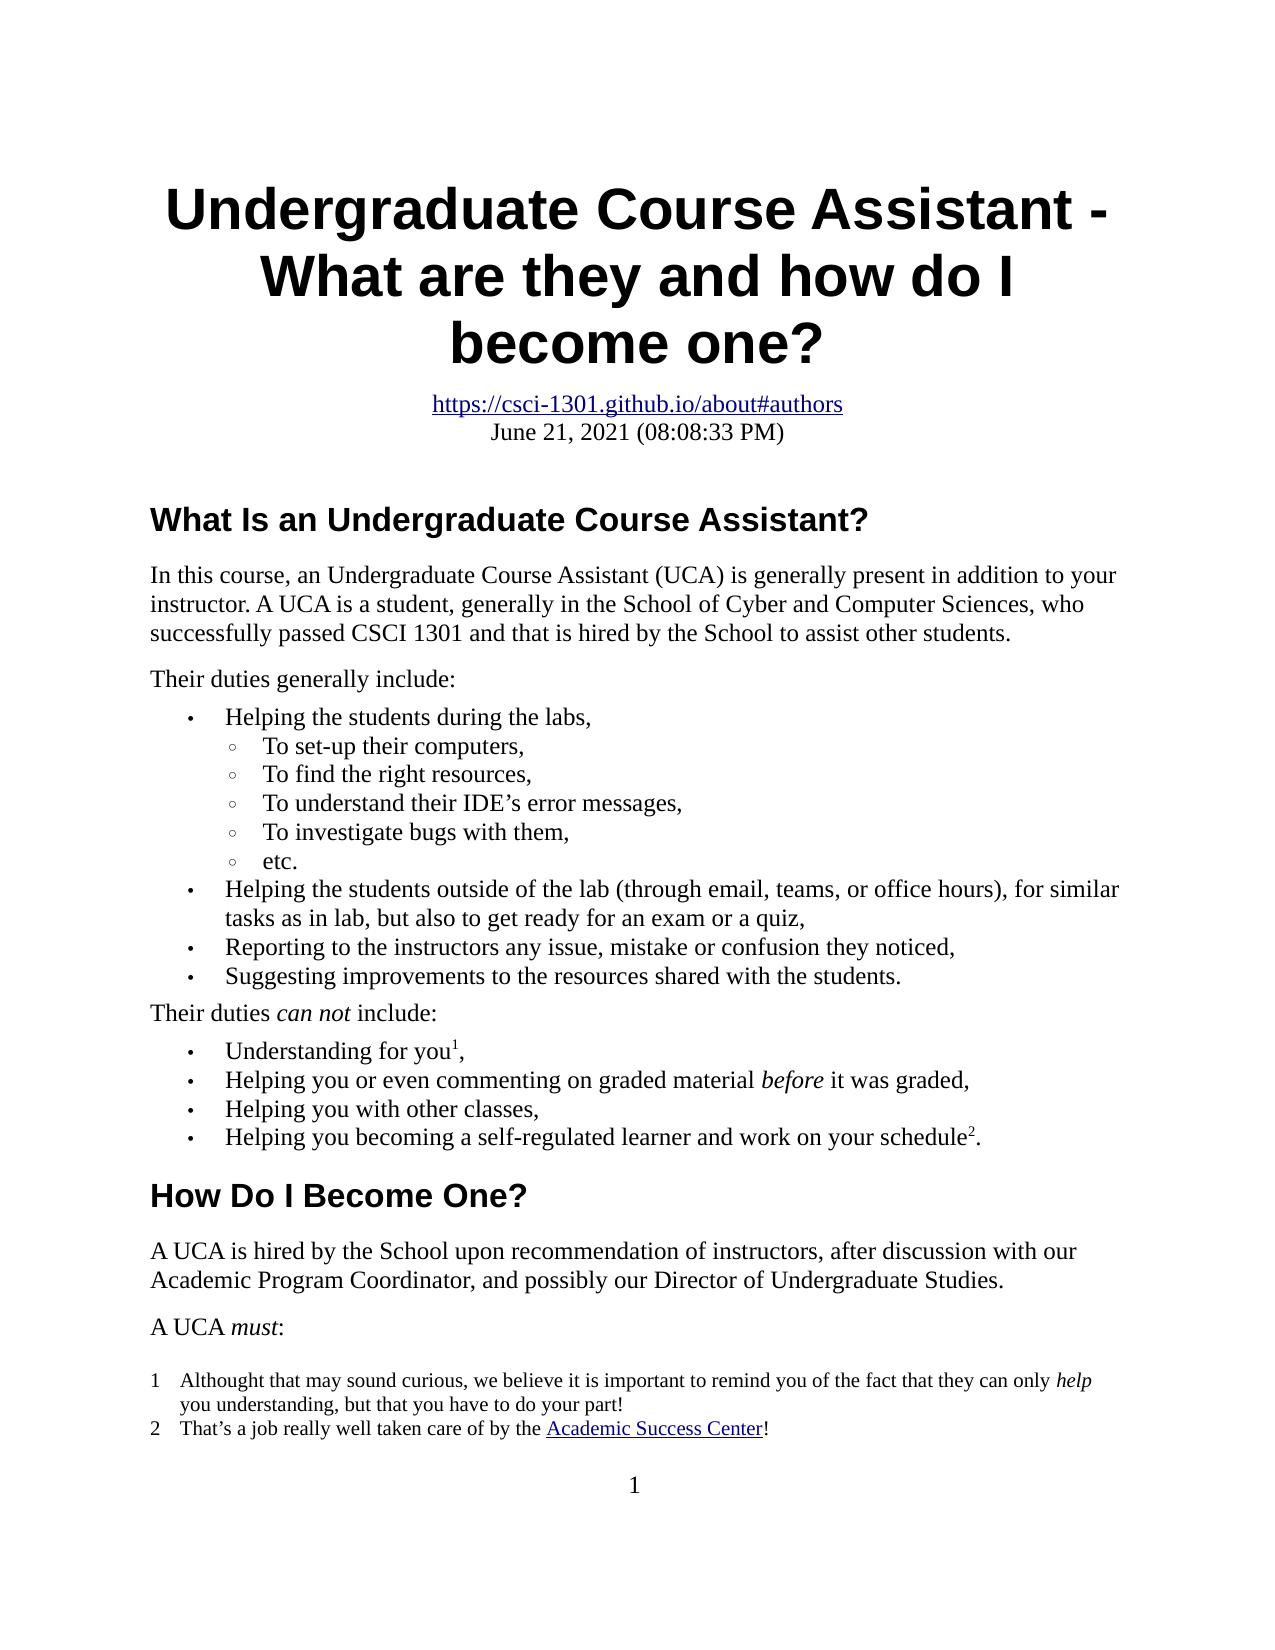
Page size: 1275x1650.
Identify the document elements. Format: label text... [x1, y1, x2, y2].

title Undergraduate Course Assistant - What are they and how do I become one? [150, 175, 1125, 376]
text A UCA is hired by the School upon recommendation of instructors, after discussion with our Academic Program Coordinator, and possibly our Director of Undergraduate Studies. [150, 1236, 1125, 1294]
list Suggesting improvements to the resources shared with the students. [187, 961, 1125, 989]
list To find the right resources, [225, 759, 1125, 788]
list etc. [225, 846, 1125, 874]
text A UCA must: [150, 1312, 1125, 1340]
text Their duties generally include: [150, 664, 1125, 693]
list Helping the students during the labs, [187, 702, 1125, 731]
list Understanding for you, [187, 1036, 1125, 1065]
text June 21, 2021 (08:08:33 PM) [150, 417, 1125, 446]
list To understand their IDE’s error messages, [225, 788, 1125, 817]
subtitle How Do I Become One? [150, 1176, 1125, 1215]
text Their duties can not include: [150, 998, 1125, 1027]
list That’s a job really well taken care of by the Academic Success Center! [150, 1416, 1125, 1440]
list Helping you with other classes, [187, 1094, 1125, 1122]
list Helping the students outside of the lab (through email, teams, or office hours), for similar tasks as in lab, but also to get ready for an exam or a quiz, [187, 874, 1125, 932]
list To investigate bugs with them, [225, 817, 1125, 846]
list Helping you or even commenting on graded material before it was graded, [187, 1065, 1125, 1094]
text In this course, an Undergraduate Course Assistant (UCA) is generally present in addition to your instructor. A UCA is a student, generally in the School of Cyber and Computer Sciences, who successfully passed CSCI 1301 and that is hired by the School to assist other students. [150, 560, 1125, 646]
text https://csci-1301.github.io/about#authors [150, 389, 1125, 417]
list To set-up their computers, [225, 731, 1125, 759]
list Reporting to the instructors any issue, mistake or confusion they noticed, [187, 932, 1125, 961]
list Althought that may sound curious, we believe it is important to remind you of the fact that they can only help you understanding, but that you have to do your part! [150, 1368, 1125, 1416]
list Helping you becoming a self-regulated learner and work on your schedule. [187, 1122, 1125, 1151]
subtitle What Is an Undergraduate Course Assistant? [150, 500, 1125, 539]
